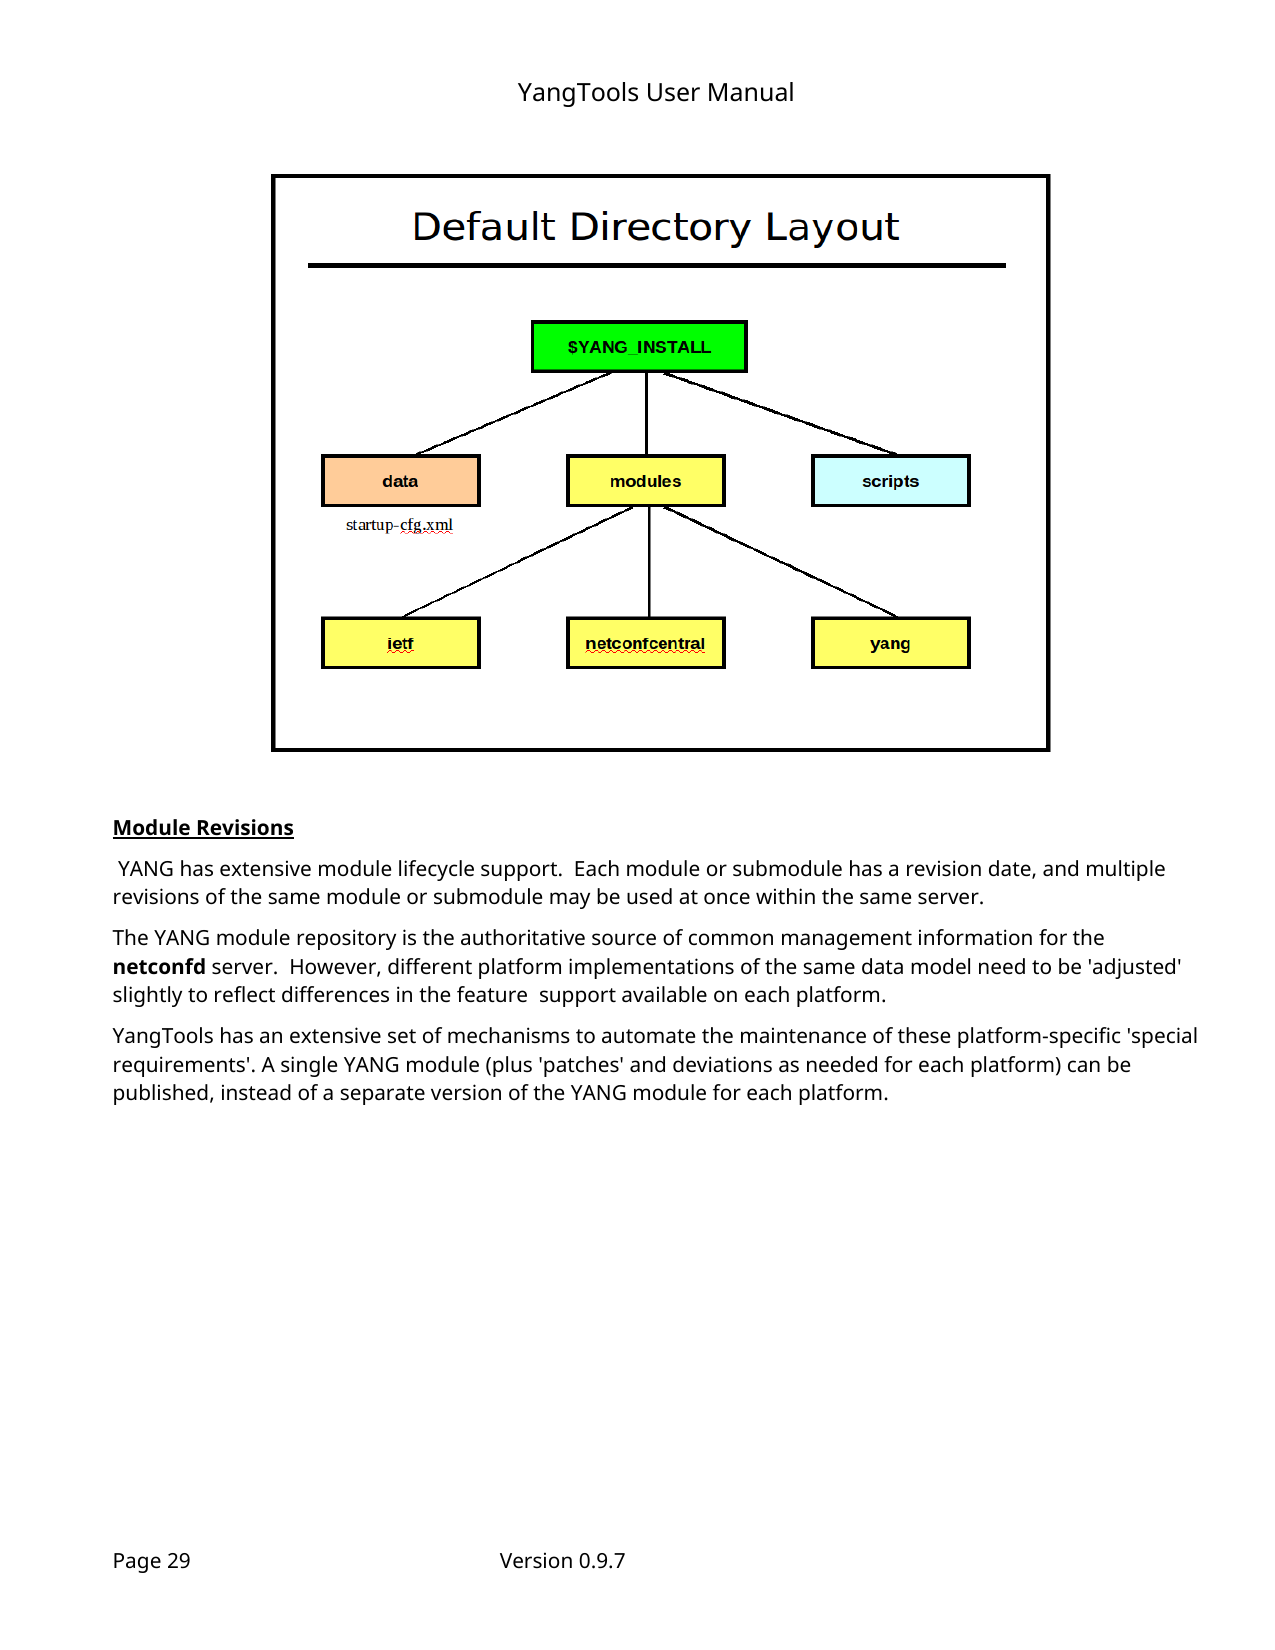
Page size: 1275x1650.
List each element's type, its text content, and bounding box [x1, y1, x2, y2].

picture [211, 138, 1102, 773]
text Module Revisions [112, 813, 1200, 842]
text The YANG module repository is the authoritative source of common management information for the netconfd server. However, different platform implementations of the same data model need to be 'adjusted' slightly to reflect differences in the feature support available on each platform. [112, 923, 1200, 1009]
text YangTools has an extensive set of mechanisms to automate the maintenance of these platform-specific 'special requirements'. A single YANG module (plus 'patches' and deviations as needed for each platform) can be published, instead of a separate version of the YANG module for each platform. [112, 1021, 1200, 1107]
text YANG has extensive module lifecycle support. Each module or submodule has a revision date, and multiple revisions of the same module or submodule may be used at once within the same server. [112, 854, 1200, 911]
